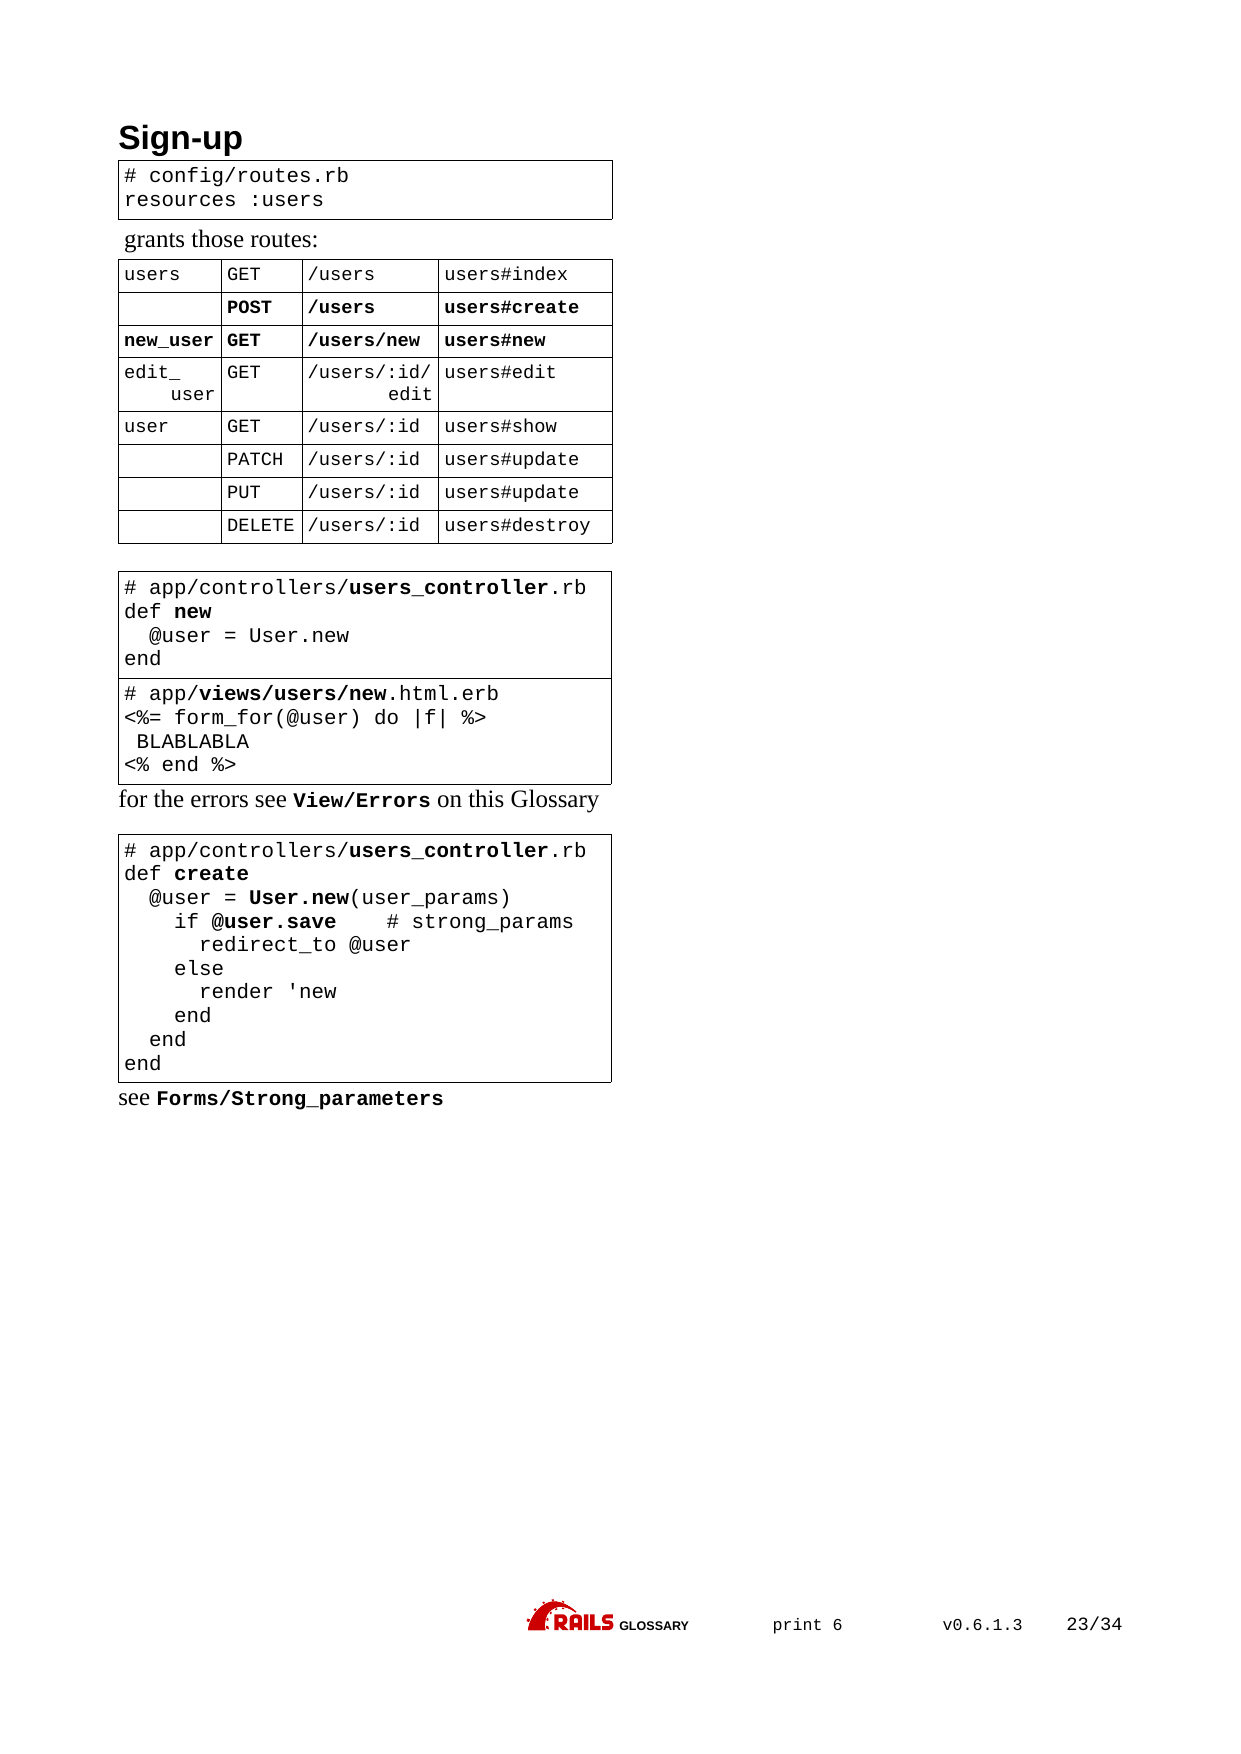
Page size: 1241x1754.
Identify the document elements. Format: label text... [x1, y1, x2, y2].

table_cell /users/:id [303, 478, 438, 510]
table_cell PATCH [222, 445, 302, 477]
table_cell # app/views/users/new.html.erb <%= form_for(@user) do |f| %> BLABLABLA <% end %> [119, 679, 611, 784]
table_cell POST [222, 293, 302, 324]
table_cell /users/:id [303, 445, 438, 477]
table_cell PUT [222, 478, 302, 510]
table_cell [119, 293, 221, 324]
table_cell users#index [439, 260, 612, 292]
table_header # config/routes.rb resources :users [119, 161, 612, 218]
table_cell users#update [439, 478, 612, 510]
text for the errors see View/Errors on this Glossary [118, 785, 611, 813]
table_cell new_user [119, 326, 221, 357]
table_cell [119, 478, 221, 510]
table_cell /users/:id [303, 511, 438, 543]
table_cell GET [222, 260, 302, 292]
table_cell users#edit [439, 358, 612, 411]
table_cell users#update [439, 445, 612, 477]
text see Forms/Strong_parameters [118, 1083, 611, 1112]
table_cell /users/:id/ edit [303, 358, 438, 411]
table_header # app/controllers/users_controller.rb def create @user = User.new(user_params) if @user.save # strong_params redirect_to @user else render 'new end end end [119, 835, 611, 1082]
table_cell GET [222, 358, 302, 411]
table_cell users#show [439, 412, 612, 444]
table_cell [119, 445, 221, 477]
table_cell /users [303, 260, 438, 292]
table_cell grants those routes: [118, 220, 612, 259]
table_cell user [119, 412, 221, 444]
table_cell DELETE [222, 511, 302, 543]
table_cell /users/new [303, 326, 438, 357]
table_cell users#new [439, 326, 612, 357]
table_cell edit_ user [119, 358, 221, 411]
subtitle Sign-up [118, 118, 611, 157]
table_cell /users/:id [303, 412, 438, 444]
table_cell [119, 511, 221, 543]
table_cell users#create [439, 293, 612, 324]
table_cell GET [222, 326, 302, 357]
table_cell /users [303, 293, 438, 324]
table_cell GET [222, 412, 302, 444]
table_header # app/controllers/users_controller.rb def new @user = User.new end [119, 572, 611, 678]
table_cell users#destroy [439, 511, 612, 543]
table_cell users [119, 260, 221, 292]
